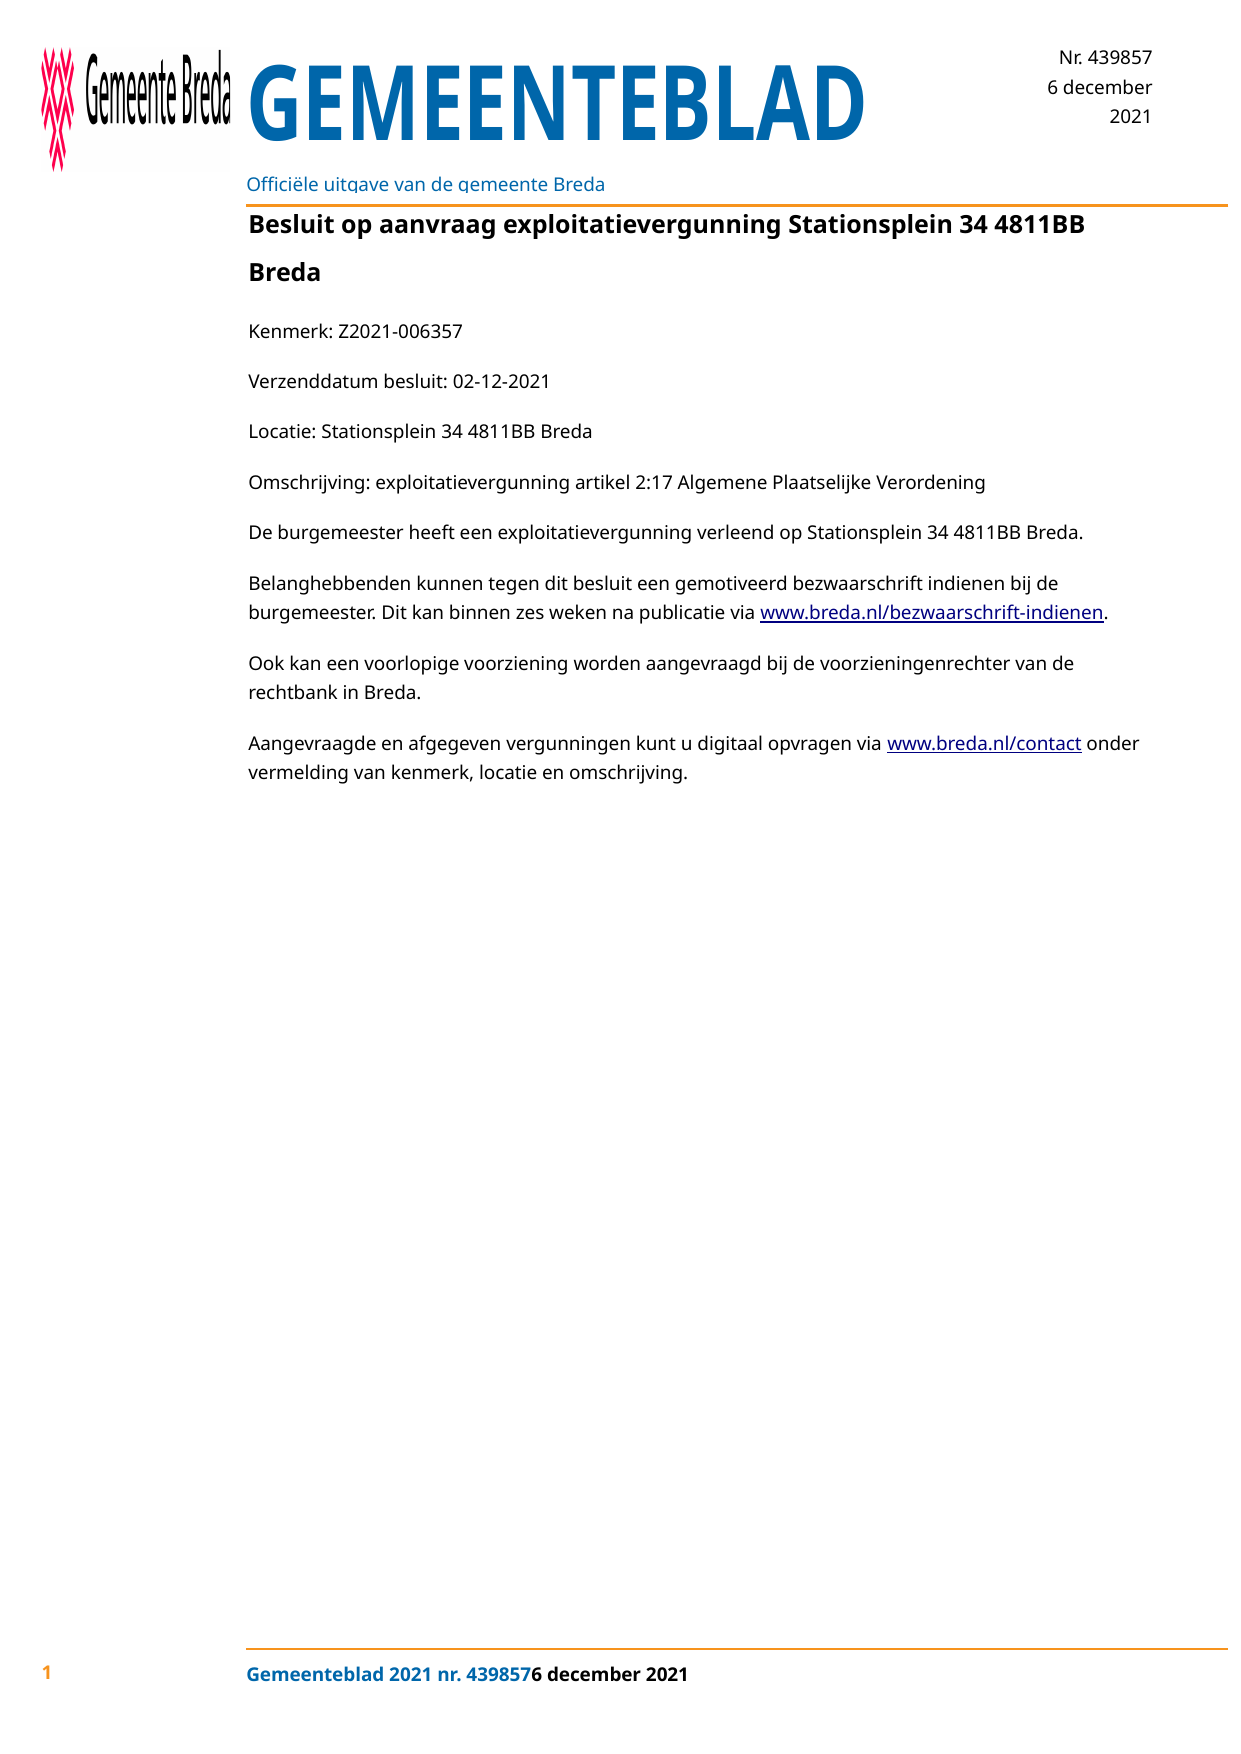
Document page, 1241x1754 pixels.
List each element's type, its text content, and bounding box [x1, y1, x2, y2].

text Belanghebbenden kunnen tegen dit besluit een gemotiveerd bezwaarschrift indienen bij de burgemeester. Dit kan binnen zes weken na publicatie via www.breda.nl/bezwaarschrift-indienen. [248, 570, 1152, 625]
text De burgemeester heeft een exploitatievergunning verleend op Stationsplein 34 4811BB Breda. [248, 519, 1152, 545]
text Verzenddatum besluit: 02-12-2021 [248, 368, 1152, 394]
text Locatie: Stationsplein 34 4811BB Breda [248, 419, 1152, 444]
text Omschrijving: exploitatievergunning artikel 2:17 Algemene Plaatselijke Verordening [248, 469, 1152, 495]
picture [41, 47, 231, 172]
text Ook kan een voorlopige voorziening worden aangevraagd bij de voorzieningenrechter van de rechtbank in Breda. [248, 650, 1152, 705]
text Aangevraagde en afgegeven vergunningen kunt u digitaal opvragen via www.breda.nl/contact onder vermelding van kenmerk, locatie en omschrijving. [248, 730, 1152, 785]
text Kenmerk: Z2021-006357 [248, 318, 1152, 344]
text Besluit op aanvraag exploitatievergunning Stationsplein 34 4811BB Breda [248, 207, 1152, 288]
